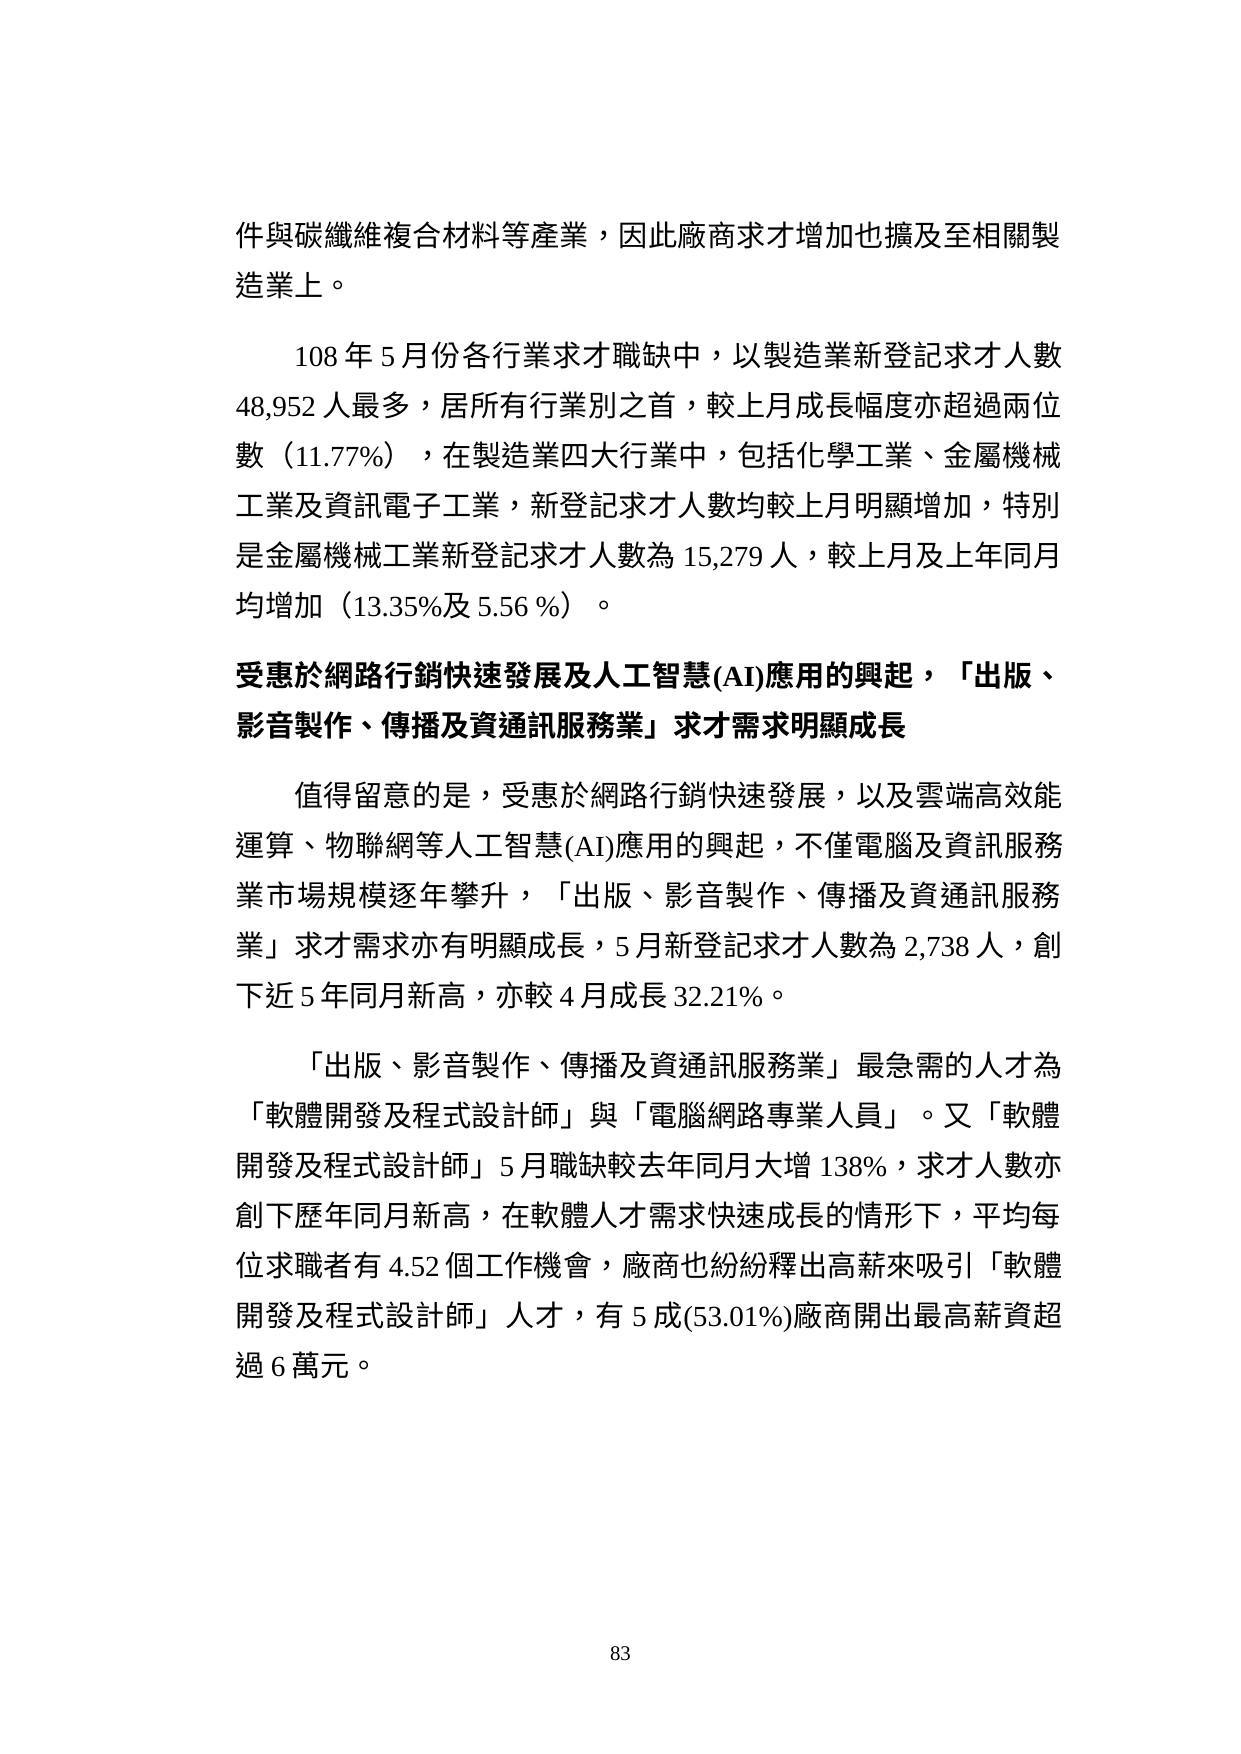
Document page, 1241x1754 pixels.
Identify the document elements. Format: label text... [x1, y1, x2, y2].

text 值得留意的是，受惠於網路行銷快速發展，以及雲端高效能運算、物聯網等人工智慧(AI)應用的興起，不僅電腦及資訊服務業市場規模逐年攀升，「出版、影音製作、傳播及資通訊服務業」求才需求亦有明顯成長，5月新登記求才人數為2,738人，創下近5年同月新高，亦較4月成長32.21%。 [236, 766, 1063, 1016]
text 「出版、影音製作、傳播及資通訊服務業」最急需的人才為「軟體開發及程式設計師」與「電腦網路專業人員」。又「軟體開發及程式設計師」5月職缺較去年同月大增138%，求才人數亦創下歷年同月新高，在軟體人才需求快速成長的情形下，平均每位求職者有4.52個工作機會，廠商也紛紛釋出高薪來吸引「軟體開發及程式設計師」人才，有5成(53.01%)廠商開出最高薪資超過6萬元。 [236, 1036, 1063, 1386]
text 件與碳纖維複合材料等產業，因此廠商求才增加也擴及至相關製造業上。 [236, 207, 1063, 307]
text 108年5月份各行業求才職缺中，以製造業新登記求才人數48,952人最多，居所有行業別之首，較上月成長幅度亦超過兩位數（11.77%），在製造業四大行業中，包括化學工業、金屬機械工業及資訊電子工業，新登記求才人數均較上月明顯增加，特別是金屬機械工業新登記求才人數為15,279人，較上月及上年同月均增加（13.35%及5.56 %）。 [236, 327, 1063, 627]
subtitle 受惠於網路行銷快速發展及人工智慧(AI)應用的興起，「出版、影音製作、傳播及資通訊服務業」求才需求明顯成長 [235, 646, 1063, 746]
